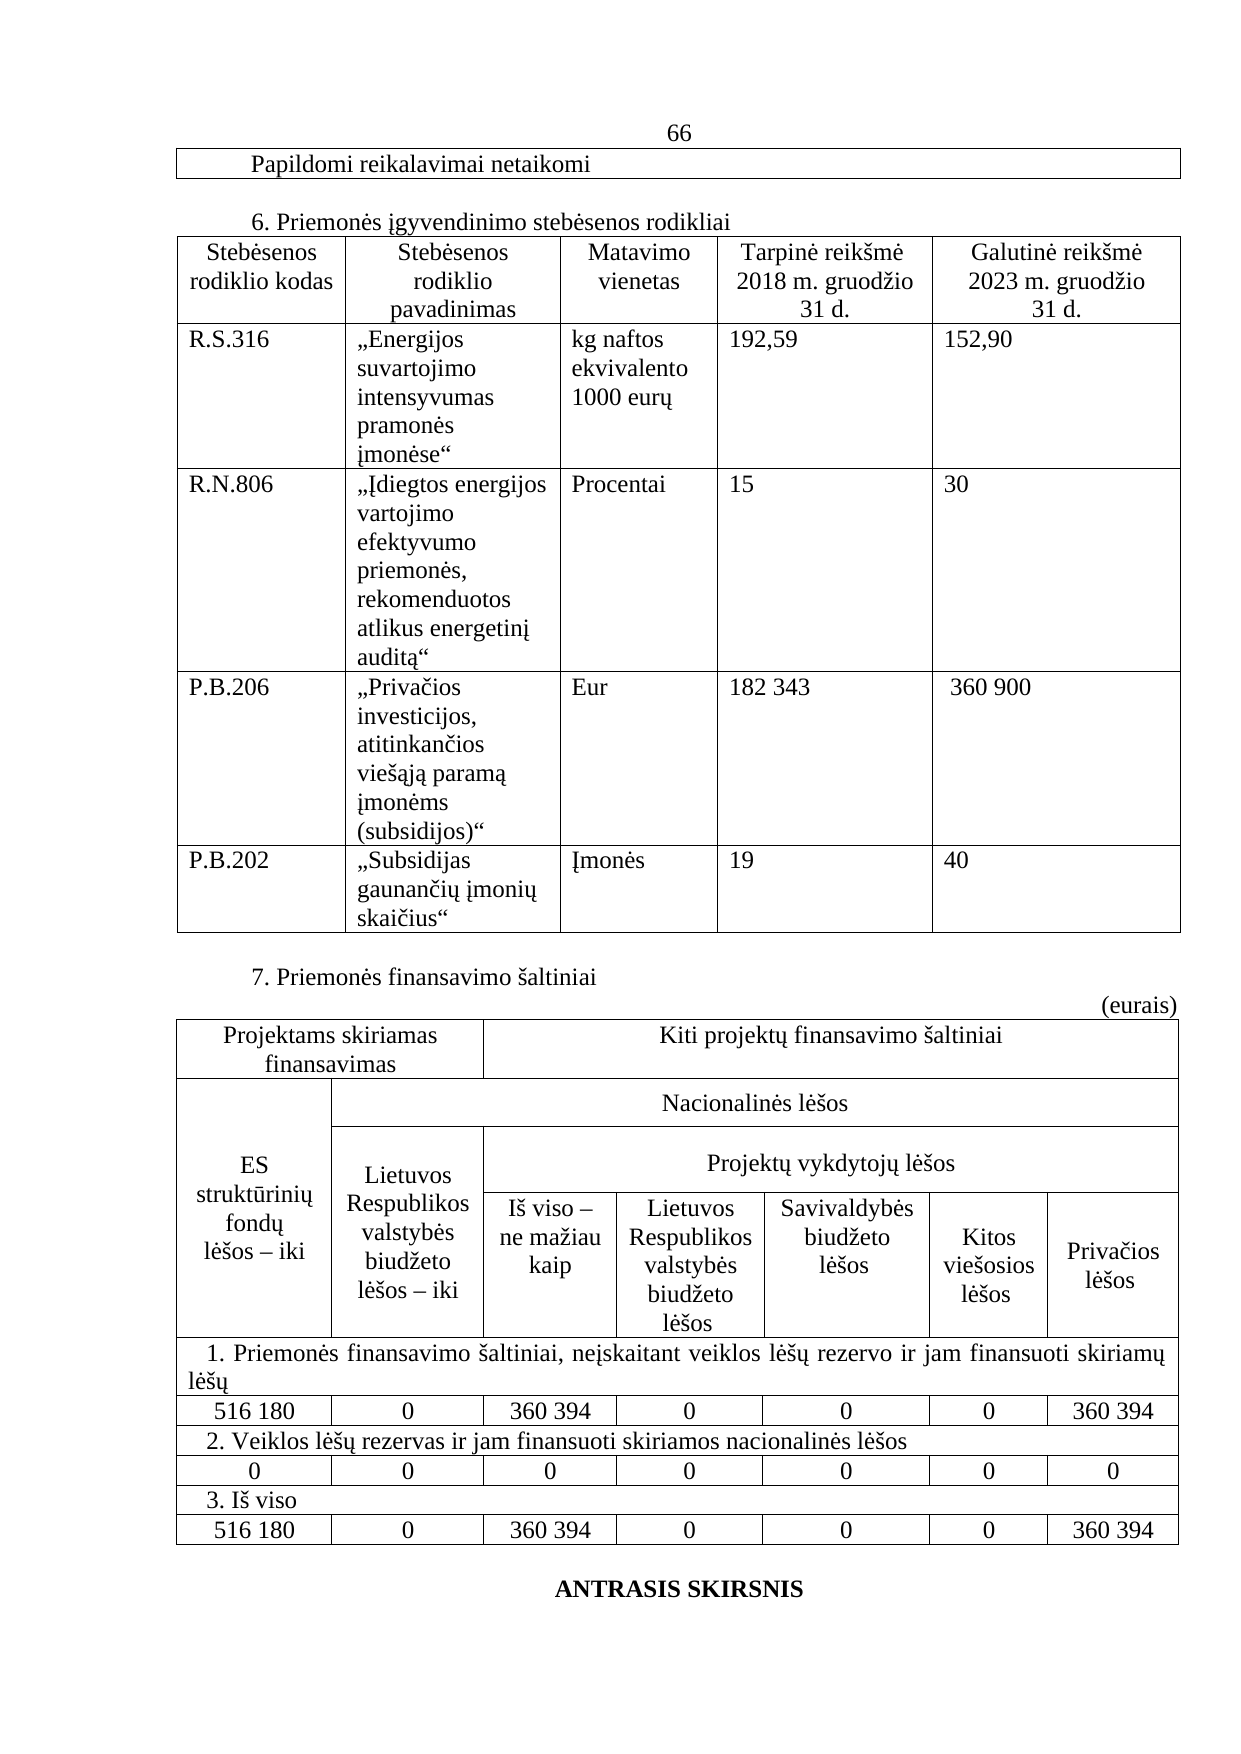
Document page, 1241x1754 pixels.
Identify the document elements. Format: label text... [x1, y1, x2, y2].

table_cell 516 180 [177, 1515, 331, 1544]
table_cell 0 [177, 1456, 331, 1484]
table_header Stebėsenos rodiklio kodas [178, 237, 345, 323]
table_cell 15 [718, 469, 932, 671]
table_cell „Privačios investicijos, atitinkančios viešąją paramą įmonėms (subsidijos)“ [346, 672, 560, 844]
table_cell „Subsidijas gaunančių įmonių skaičius“ [346, 846, 560, 932]
table_cell 30 [933, 469, 1180, 671]
table_cell Privačios lėšos [1048, 1193, 1178, 1337]
table_cell 0 [930, 1515, 1047, 1544]
table_cell 3. Iš viso [177, 1486, 1178, 1514]
table_cell 192,59 [718, 324, 932, 468]
table_cell Kitos viešosios lėšos [930, 1193, 1047, 1337]
table_cell 1. Priemonės finansavimo šaltiniai, neįskaitant veiklos lėšų rezervo ir jam finansuoti skiriamų lėšų [177, 1338, 1178, 1395]
table_cell 0 [763, 1396, 929, 1425]
table_cell 0 [332, 1456, 483, 1484]
table_cell 152,90 [933, 324, 1180, 468]
table_cell 40 [933, 846, 1180, 932]
table_cell Eur [561, 672, 717, 844]
table_cell 516 180 [177, 1396, 331, 1425]
text 6. Priemonės įgyvendinimo stebėsenos rodikliai [177, 207, 1181, 236]
table_cell P.B.202 [178, 846, 345, 932]
table_cell 0 [930, 1396, 1047, 1425]
table_cell 2. Veiklos lėšų rezervas ir jam finansuoti skiriamos nacionalinės lėšos [177, 1426, 1178, 1455]
table_cell 19 [718, 846, 932, 932]
table_cell 0 [1048, 1456, 1178, 1484]
table_cell 0 [930, 1456, 1047, 1484]
table_cell P.B.206 [178, 672, 345, 844]
table_cell Iš viso – ne mažiau kaip [484, 1193, 616, 1337]
table_cell 0 [332, 1515, 483, 1544]
table_cell 0 [617, 1456, 762, 1484]
table_cell „Energijos suvartojimo intensyvumas pramonės įmonėse“ [346, 324, 560, 468]
table_cell 182 343 [718, 672, 932, 844]
table_cell 0 [763, 1515, 929, 1544]
table_header Matavimo vienetas [561, 237, 717, 323]
table_cell kg naftos ekvivalento 1000 eurų [561, 324, 717, 468]
table_cell Įmonės [561, 846, 717, 932]
table_cell 360 394 [484, 1396, 616, 1425]
table_cell ES struktūrinių fondų lėšos – iki [177, 1079, 331, 1337]
table_cell 0 [484, 1456, 616, 1484]
table_cell R.N.806 [178, 469, 345, 671]
table_cell 360 394 [1048, 1515, 1178, 1544]
table_cell 360 900 [933, 672, 1180, 844]
table_cell Projektų vykdytojų lėšos [484, 1127, 1178, 1192]
table_cell 0 [332, 1396, 483, 1425]
table_header Tarpinė reikšmė 2018 m. gruodžio 31 d. [718, 237, 932, 323]
table_cell Lietuvos Respublikos valstybės biudžeto lėšos [617, 1193, 764, 1337]
table_cell R.S.316 [178, 324, 345, 468]
table_header Galutinė reikšmė 2023 m. gruodžio 31 d. [933, 237, 1180, 323]
table_cell 0 [617, 1515, 762, 1544]
table_header Kiti projektų finansavimo šaltiniai [484, 1020, 1178, 1078]
table_cell 360 394 [484, 1515, 616, 1544]
text 7. Priemonės finansavimo šaltiniai [251, 962, 1181, 990]
table_cell Savivaldybės biudžeto lėšos [765, 1193, 929, 1337]
table_cell 0 [617, 1396, 762, 1425]
table_cell 0 [763, 1456, 929, 1484]
table_header Papildomi reikalavimai netaikomi [177, 149, 1180, 177]
text ANTRASIS SKIRSNIS [177, 1574, 1181, 1603]
table_cell 360 394 [1048, 1396, 1178, 1425]
table_header Stebėsenos rodiklio pavadinimas [346, 237, 560, 323]
table_cell Nacionalinės lėšos [332, 1079, 1178, 1126]
table_cell Procentai [561, 469, 717, 671]
table_cell „Įdiegtos energijos vartojimo efektyvumo priemonės, rekomenduotos atlikus energetinį auditą“ [346, 469, 560, 671]
table_header Projektams skiriamas finansavimas [177, 1020, 483, 1078]
text (eurais) [177, 990, 1181, 1019]
table_cell Lietuvos Respublikos valstybės biudžeto lėšos – iki [332, 1127, 483, 1337]
